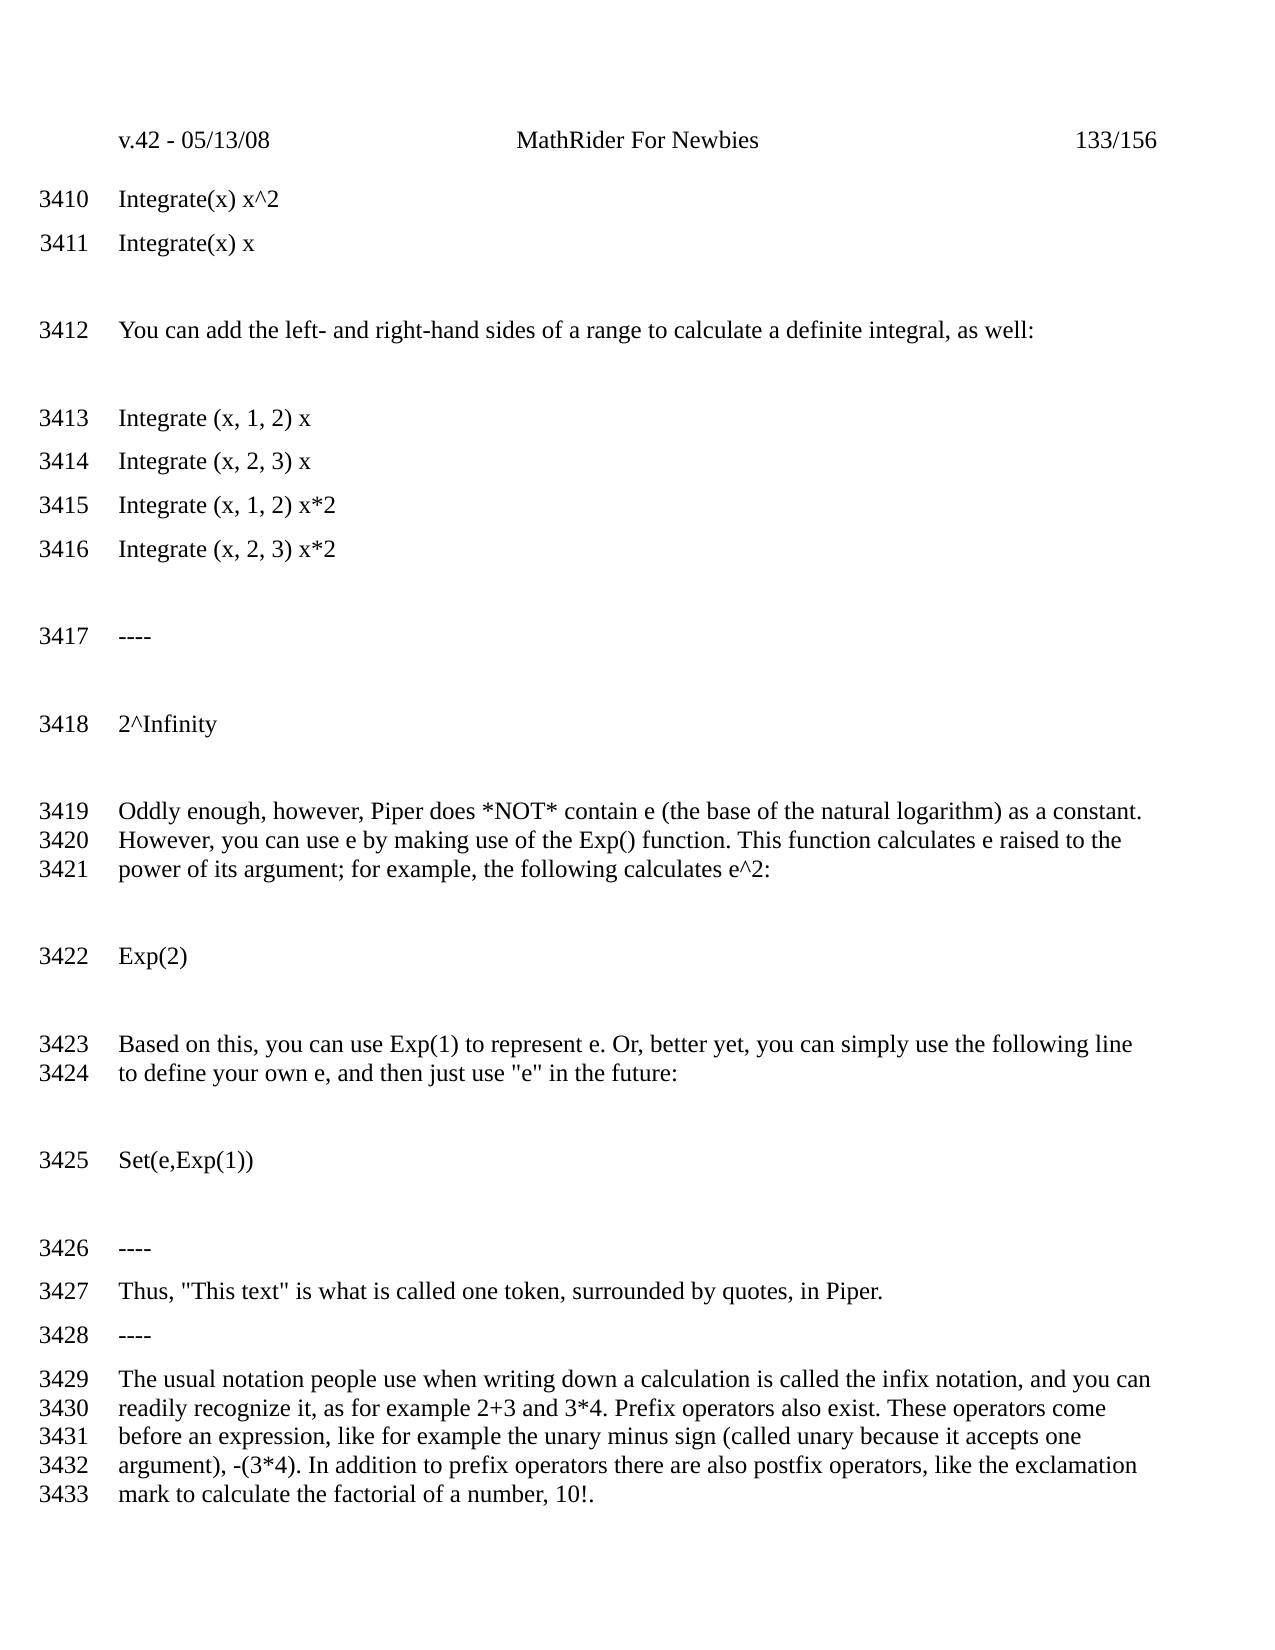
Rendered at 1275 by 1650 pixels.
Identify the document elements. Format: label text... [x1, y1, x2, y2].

text Integrate (x, 1, 2) x*2 [118, 490, 1157, 519]
text Thus, "This text" is what is called one token, surrounded by quotes, in Piper. [118, 1276, 1157, 1305]
text Exp(2) [118, 941, 1157, 970]
text Oddly enough, however, Piper does *NOT* contain e (the base of the natural logarithm) as a constant. However, you can use e by making use of the Exp() function. This function calculates e raised to the power of its argument; for example, the following calculates e^2: [118, 796, 1157, 883]
text Set(e,Exp(1)) [118, 1145, 1157, 1174]
text Integrate (x, 2, 3) x*2 [118, 534, 1157, 563]
text You can add the left- and right-hand sides of a range to calculate a definite integral, as well: [118, 315, 1157, 344]
text Integrate(x) x [118, 228, 1157, 256]
text 2^Infinity [118, 709, 1157, 738]
text ---- [118, 621, 1157, 650]
text ---- [118, 1320, 1157, 1349]
text Integrate (x, 2, 3) x [118, 446, 1157, 475]
text ---- [118, 1233, 1157, 1261]
text The usual notation people use when writing down a calculation is called the infix notation, and you can readily recognize it, as for example 2+3 and 3*4. Prefix operators also exist. These operators come before an expression, like for example the unary minus sign (called unary because it accepts one argument), -(3*4). In addition to prefix operators there are also postfix operators, like the exclamation mark to calculate the factorial of a number, 10!. [118, 1364, 1157, 1508]
text Integrate (x, 1, 2) x [118, 403, 1157, 431]
text Based on this, you can use Exp(1) to represent e. Or, better yet, you can simply use the following line to define your own e, and then just use "e" in the future: [118, 1029, 1157, 1086]
text Integrate(x) x^2 [118, 184, 1157, 213]
